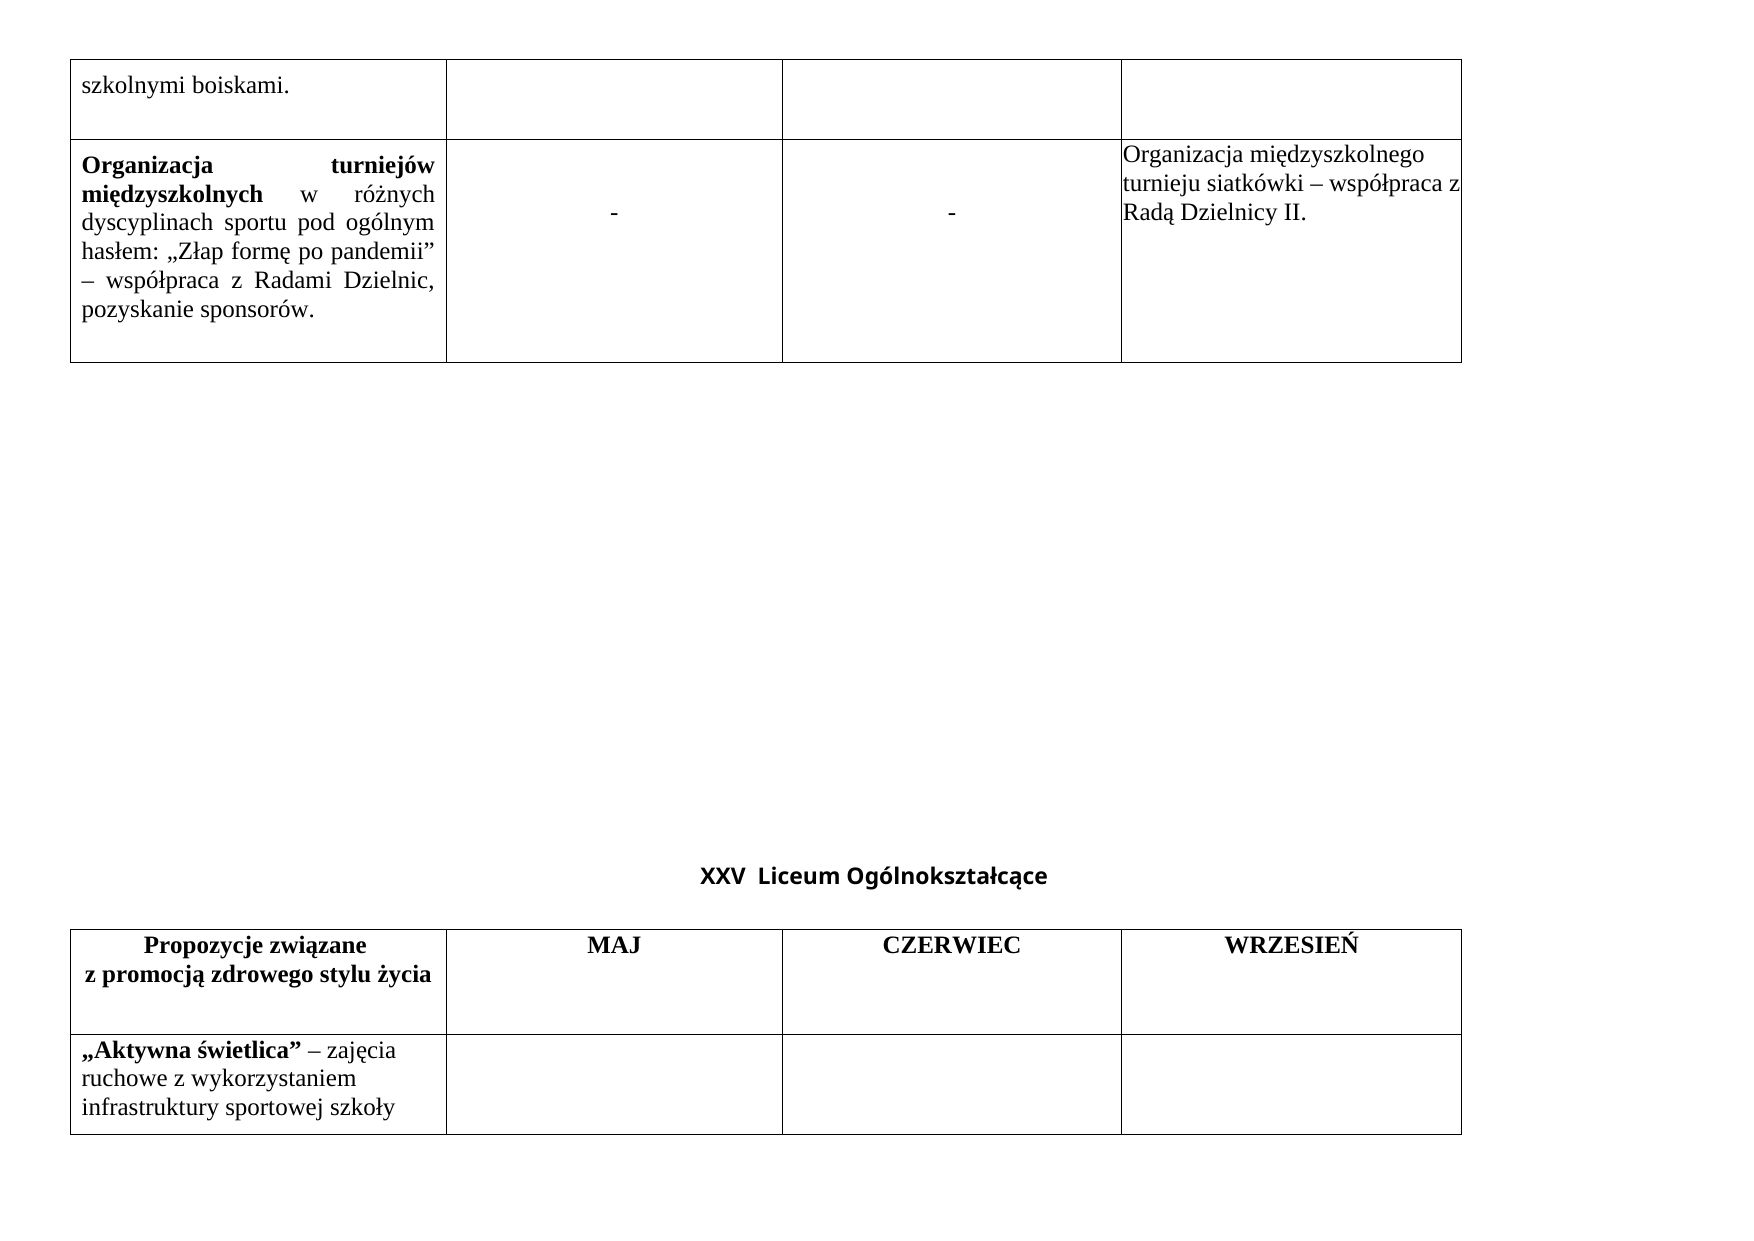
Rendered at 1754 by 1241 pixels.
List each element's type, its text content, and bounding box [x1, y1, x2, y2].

table_cell „Aktywna świetlica” – zajęcia ruchowe z wykorzystaniem infrastruktury sportowej szkoły [71, 1035, 446, 1134]
table_cell - [447, 140, 782, 362]
table_header Propozycje związane z promocją zdrowego stylu życia [71, 930, 446, 1034]
table_cell Organizacja turniejów międzyszkolnych w różnych dyscyplinach sportu pod ogólnym hasłem: „Złap formę po pandemii” – współpraca z Radami Dzielnic, pozyskanie sponsorów. [71, 140, 446, 362]
table_cell - [783, 140, 1121, 362]
table_header WRZESIEŃ [1122, 930, 1461, 1034]
table_header MAJ [447, 930, 782, 1034]
table_cell [1122, 1035, 1461, 1134]
table_cell [783, 1035, 1121, 1134]
table_cell szkolnymi boiskami. [71, 60, 446, 138]
text XXV Liceum Ogólnokształcące [148, 860, 1606, 891]
table_cell [783, 60, 1121, 138]
table_cell [447, 60, 782, 138]
table_header CZERWIEC [783, 930, 1121, 1034]
table_cell Organizacja międzyszkolnego turnieju siatkówki – współpraca z Radą Dzielnicy II. [1122, 140, 1461, 362]
table_cell [447, 1035, 782, 1134]
table_cell [1122, 60, 1461, 138]
